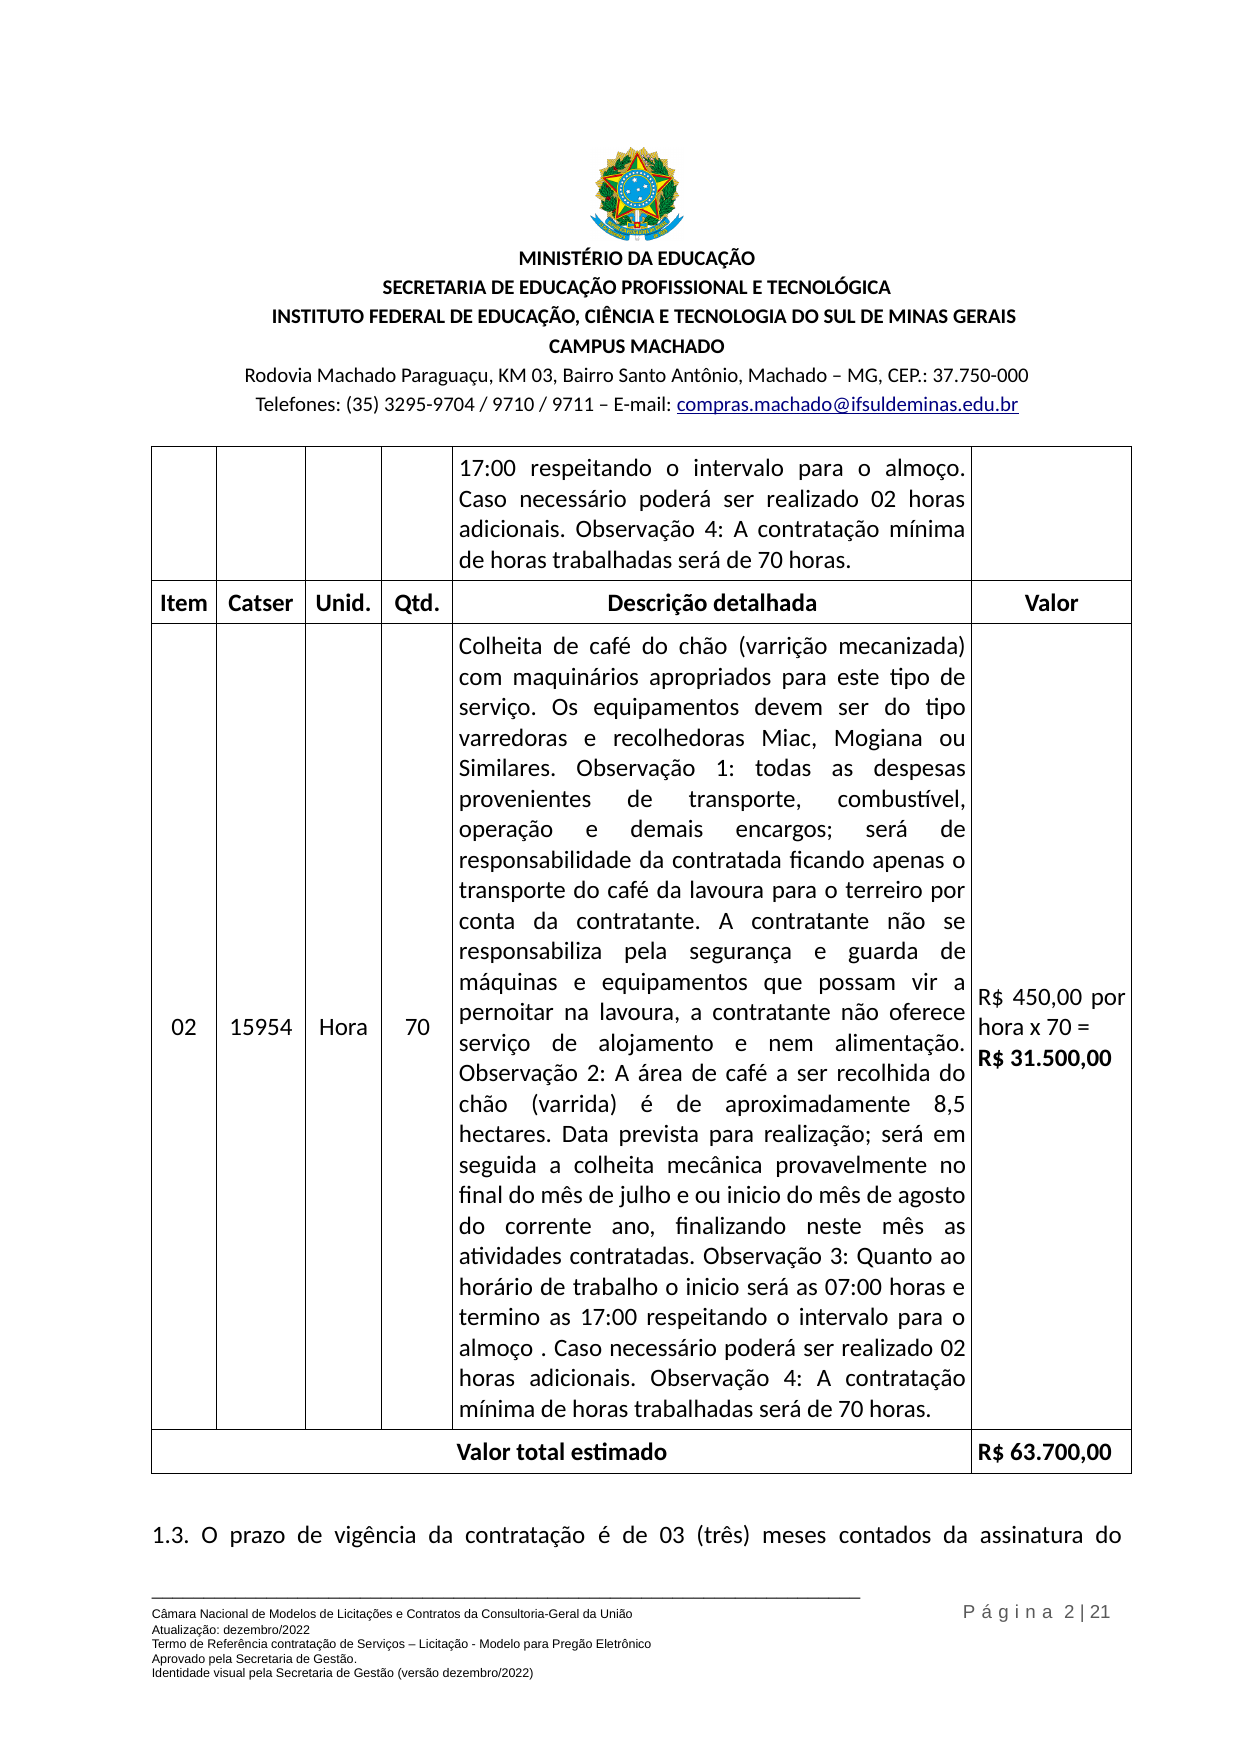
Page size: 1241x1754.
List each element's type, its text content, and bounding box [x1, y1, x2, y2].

table_cell 70 [382, 624, 452, 1429]
picture [656, 223, 665, 228]
table_cell [306, 447, 381, 580]
table_cell [217, 447, 305, 580]
table_cell Valor total estimado [152, 1430, 971, 1472]
table_cell Qtd. [382, 581, 452, 623]
table_cell Hora [306, 624, 381, 1429]
table_cell 15954 [217, 624, 305, 1429]
table_cell [152, 447, 216, 580]
table_cell 17:00 respeitando o intervalo para o almoço. Caso necessário poderá ser realizado 02 horas adicionais. Observação 4: A contratação mínima de horas trabalhadas será de 70 horas. [453, 447, 971, 580]
table_cell Descrição detalhada [453, 581, 971, 623]
table_cell [382, 447, 452, 580]
table_cell Catser [217, 581, 305, 623]
picture [652, 219, 684, 241]
table_cell Item [152, 581, 216, 623]
picture [630, 236, 645, 241]
text 1.3. O prazo de vigência da contratação é de 03 (três) meses contados da assinatura do [152, 1519, 1122, 1550]
picture [590, 147, 684, 241]
table_cell R$ 450,00 por hora x 70 = R$ 31.500,00 [972, 624, 1131, 1429]
table_cell Colheita de café do chão (varrição mecanizada) com maquinários apropriados para este tipo de serviço. Os equipamentos devem ser do tipo varredoras e recolhedoras Miac, Mogiana ou Similares. Observação 1: todas as despesas provenientes de transporte, combustível, operação e demais encargos; será de responsabilidade da contratada ficando apenas o transporte do café da lavoura para o terreiro por conta da contratante. A contratante não se responsabiliza pela segurança e guarda de máquinas e equipamentos que possam vir a pernoitar na lavoura, a contratante não oferece serviço de alojamento e nem alimentação. Observação 2: A área de café a ser recolhida do chão (varrida) é de aproximadamente 8,5 hectares. Data prevista para realização; será em seguida a colheita mecânica provavelmente no final do mês de julho e ou inicio do mês de agosto do corrente ano, finalizando neste mês as atividades contratadas. Observação 3: Quanto ao horário de trabalho o inicio será as 07:00 horas e termino as 17:00 respeitando o intervalo para o almoço . Caso necessário poderá ser realizado 02 horas adicionais. Observação 4: A contratação mínima de horas trabalhadas será de 70 horas. [453, 624, 971, 1429]
table_cell [972, 447, 1131, 580]
table_cell 02 [152, 624, 216, 1429]
table_cell R$ 63.700,00 [972, 1430, 1131, 1472]
table_cell Valor [972, 581, 1131, 623]
table_cell Unid. [306, 581, 381, 623]
